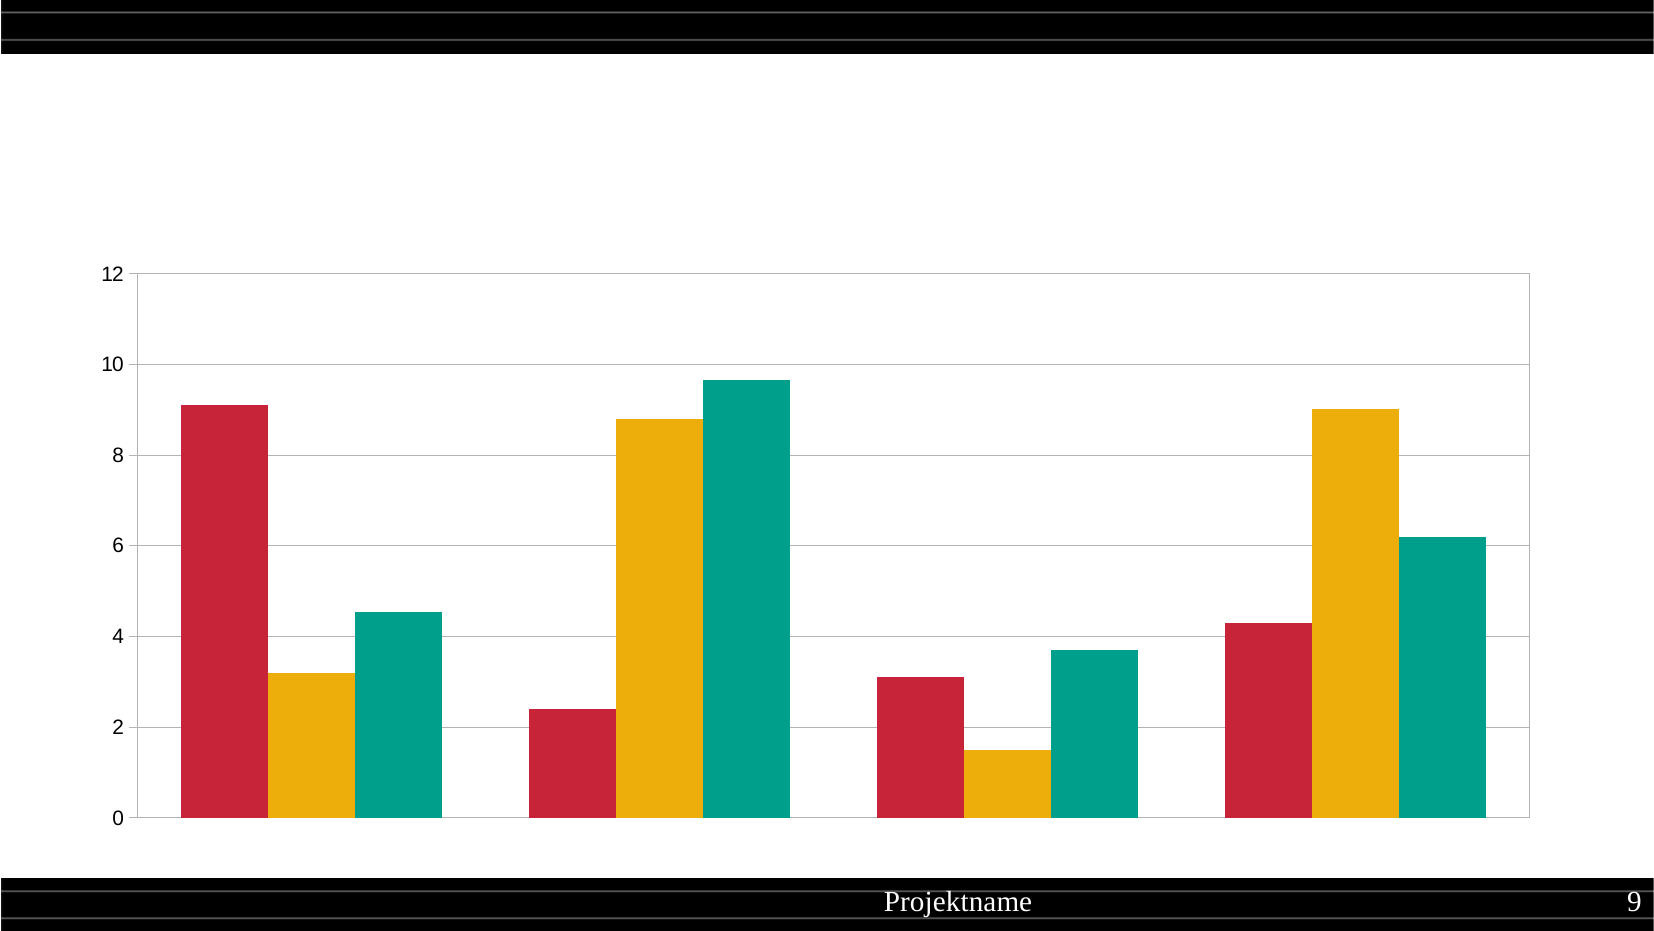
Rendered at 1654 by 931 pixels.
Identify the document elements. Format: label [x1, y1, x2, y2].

picture [1, 0, 1654, 54]
chart [71, 250, 1559, 842]
picture [1, 878, 1654, 931]
